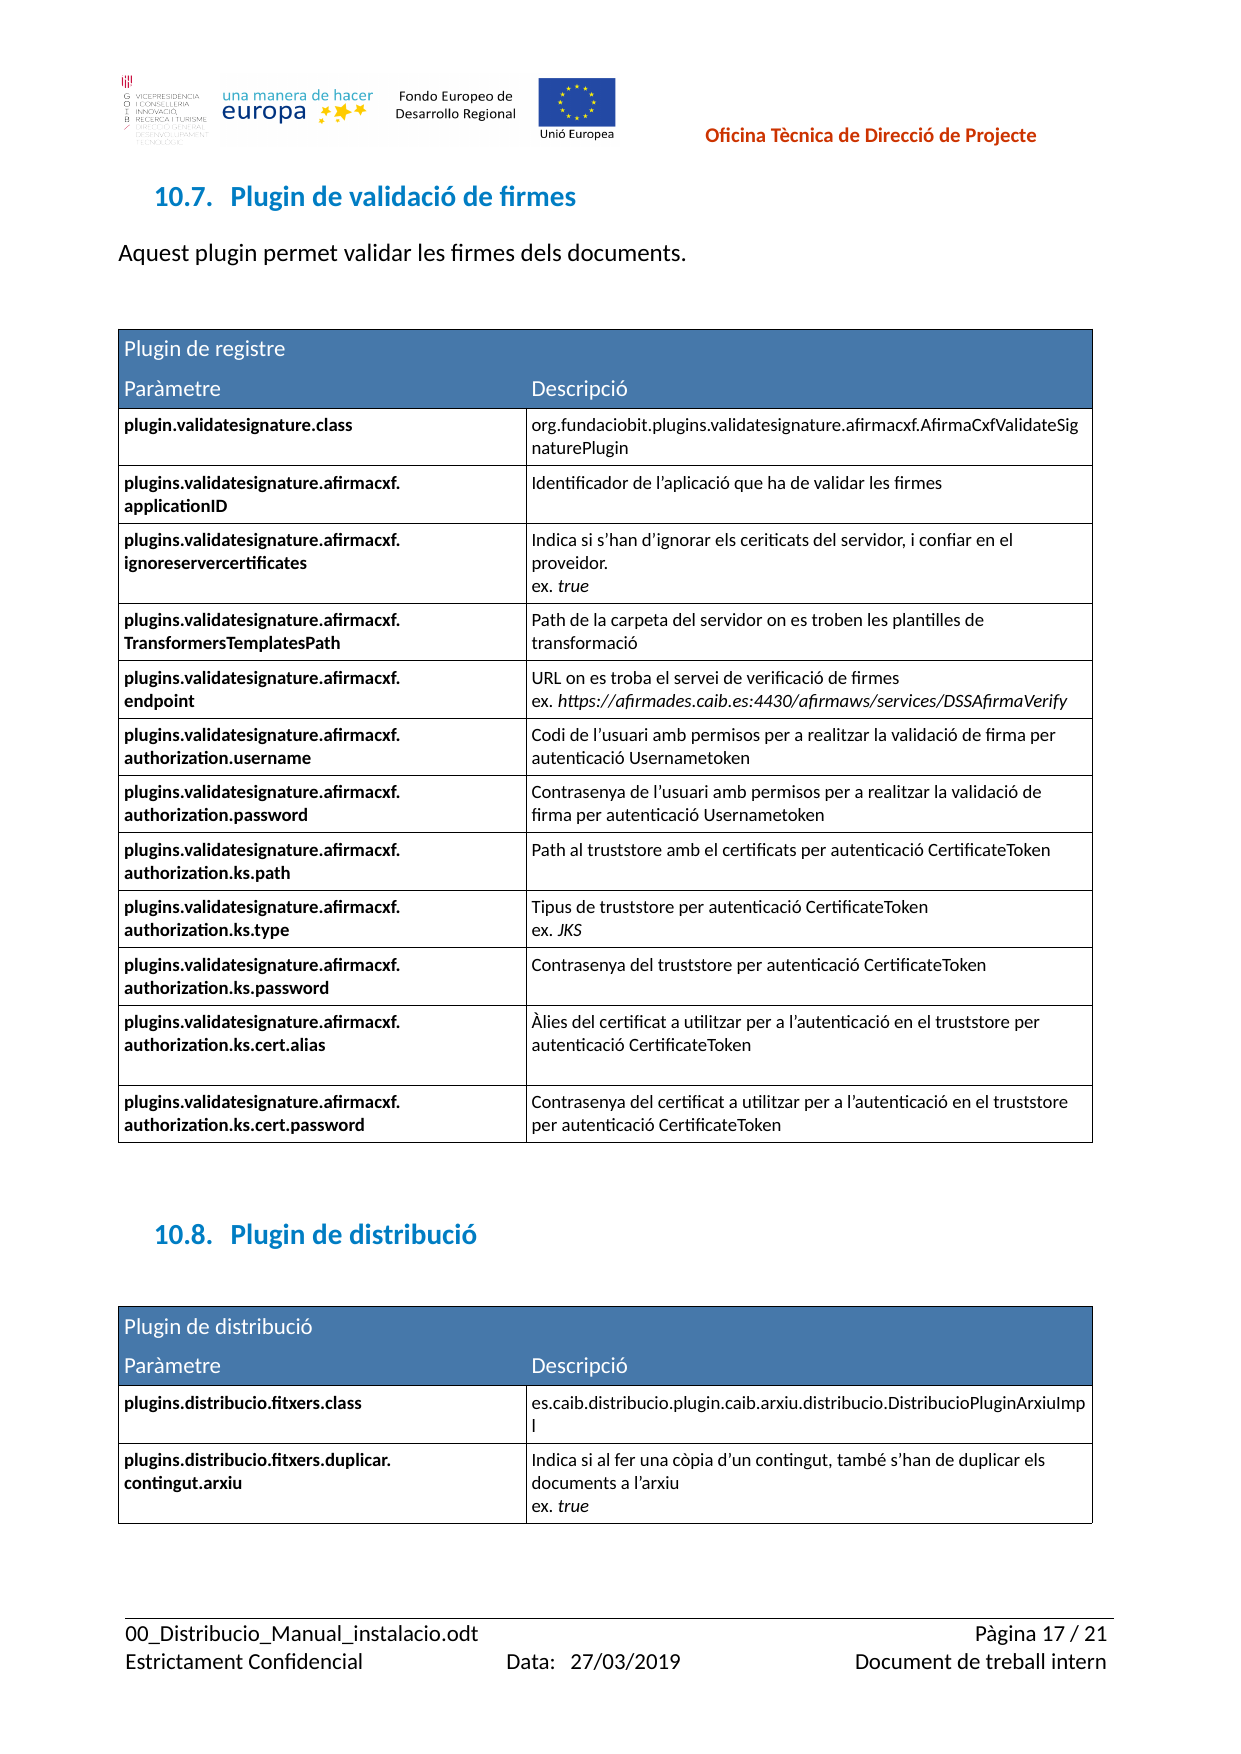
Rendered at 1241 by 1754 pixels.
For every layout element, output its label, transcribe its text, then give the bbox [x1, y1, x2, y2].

table_cell plugins.validatesignature.afirmacxf. authorization.ks.cert.password [119, 1086, 526, 1142]
table_header Plugin de registre [119, 330, 1092, 368]
table_cell Àlies del certificat a utilitzar per a l’autenticació en el truststore per autenticació CertificateToken [527, 1006, 1092, 1085]
table_cell Indica si s’han d’ignorar els ceriticats del servidor, i confiar en el proveidor. ex. true [527, 524, 1092, 603]
text Aquest plugin permet validar les firmes dels documents. [118, 237, 1122, 267]
table_cell plugins.validatesignature.afirmacxf. authorization.ks.password [119, 948, 526, 1004]
table_cell plugins.validatesignature.afirmacxf. authorization.password [119, 776, 526, 832]
table_cell URL on es troba el servei de verificació de firmes ex. https://afirmades.caib.es:4430/afirmaws/services/DSSAfirmaVerify [527, 661, 1092, 717]
table_cell Descripció [526, 1346, 1092, 1385]
table_cell Tipus de truststore per autenticació CertificateToken ex. JKS [527, 891, 1092, 947]
table_cell plugins.validatesignature.afirmacxf. TransformersTemplatesPath [119, 604, 526, 660]
table_cell plugins.validatesignature.afirmacxf. authorization.username [119, 719, 526, 775]
picture [118, 73, 213, 147]
table_cell Contrasenya del certificat a utilitzar per a l’autenticació en el truststore per autenticació CertificateToken [527, 1086, 1092, 1142]
table_cell Contrasenya del truststore per autenticació CertificateToken [527, 948, 1092, 1004]
subtitle Plugin de distribució [153, 1216, 1122, 1252]
table_cell plugins.validatesignature.afirmacxf. authorization.ks.path [119, 833, 526, 890]
table_cell Path de la carpeta del servidor on es troben les plantilles de transformació [527, 604, 1092, 660]
table_cell Contrasenya de l’usuari amb permisos per a realitzar la validació de firma per autenticació Usernametoken [527, 776, 1092, 832]
table_cell Paràmetre [119, 1346, 526, 1385]
table_cell Indica si al fer una còpia d’un contingut, també s’han de duplicar els documents a l’arxiu ex. true [527, 1444, 1092, 1523]
subtitle Plugin de validació de firmes [153, 178, 1122, 213]
table_cell Path al truststore amb el certificats per autenticació CertificateToken [527, 833, 1092, 890]
table_cell plugins.validatesignature.afirmacxf. authorization.ks.cert.alias [119, 1006, 526, 1085]
table_cell plugins.validatesignature.afirmacxf. endpoint [119, 661, 526, 717]
table_cell plugins.validatesignature.afirmacxf. ignoreservercertificates [119, 524, 526, 603]
table_cell Descripció [526, 368, 1092, 408]
table_cell plugin.validatesignature.class [119, 409, 526, 465]
table_cell Codi de l’usuari amb permisos per a realitzar la validació de firma per autenticació Usernametoken [527, 719, 1092, 775]
table_cell Paràmetre [119, 368, 526, 408]
table_cell plugins.validatesignature.afirmacxf. applicationID [119, 466, 526, 522]
table_cell Identificador de l’aplicació que ha de validar les firmes [527, 466, 1092, 522]
table_cell plugins.distribucio.fitxers.duplicar. contingut.arxiu [119, 1444, 526, 1523]
table_cell plugins.distribucio.fitxers.class [119, 1386, 526, 1442]
table_cell org.fundaciobit.plugins.validatesignature.afirmacxf.AfirmaCxfValidateSignaturePlugin [527, 409, 1092, 465]
picture [219, 73, 621, 147]
table_cell es.caib.distribucio.plugin.caib.arxiu.distribucio.DistribucioPluginArxiuImpl [527, 1386, 1092, 1442]
table_cell plugins.validatesignature.afirmacxf. authorization.ks.type [119, 891, 526, 947]
table_header Plugin de distribució [119, 1307, 1092, 1346]
